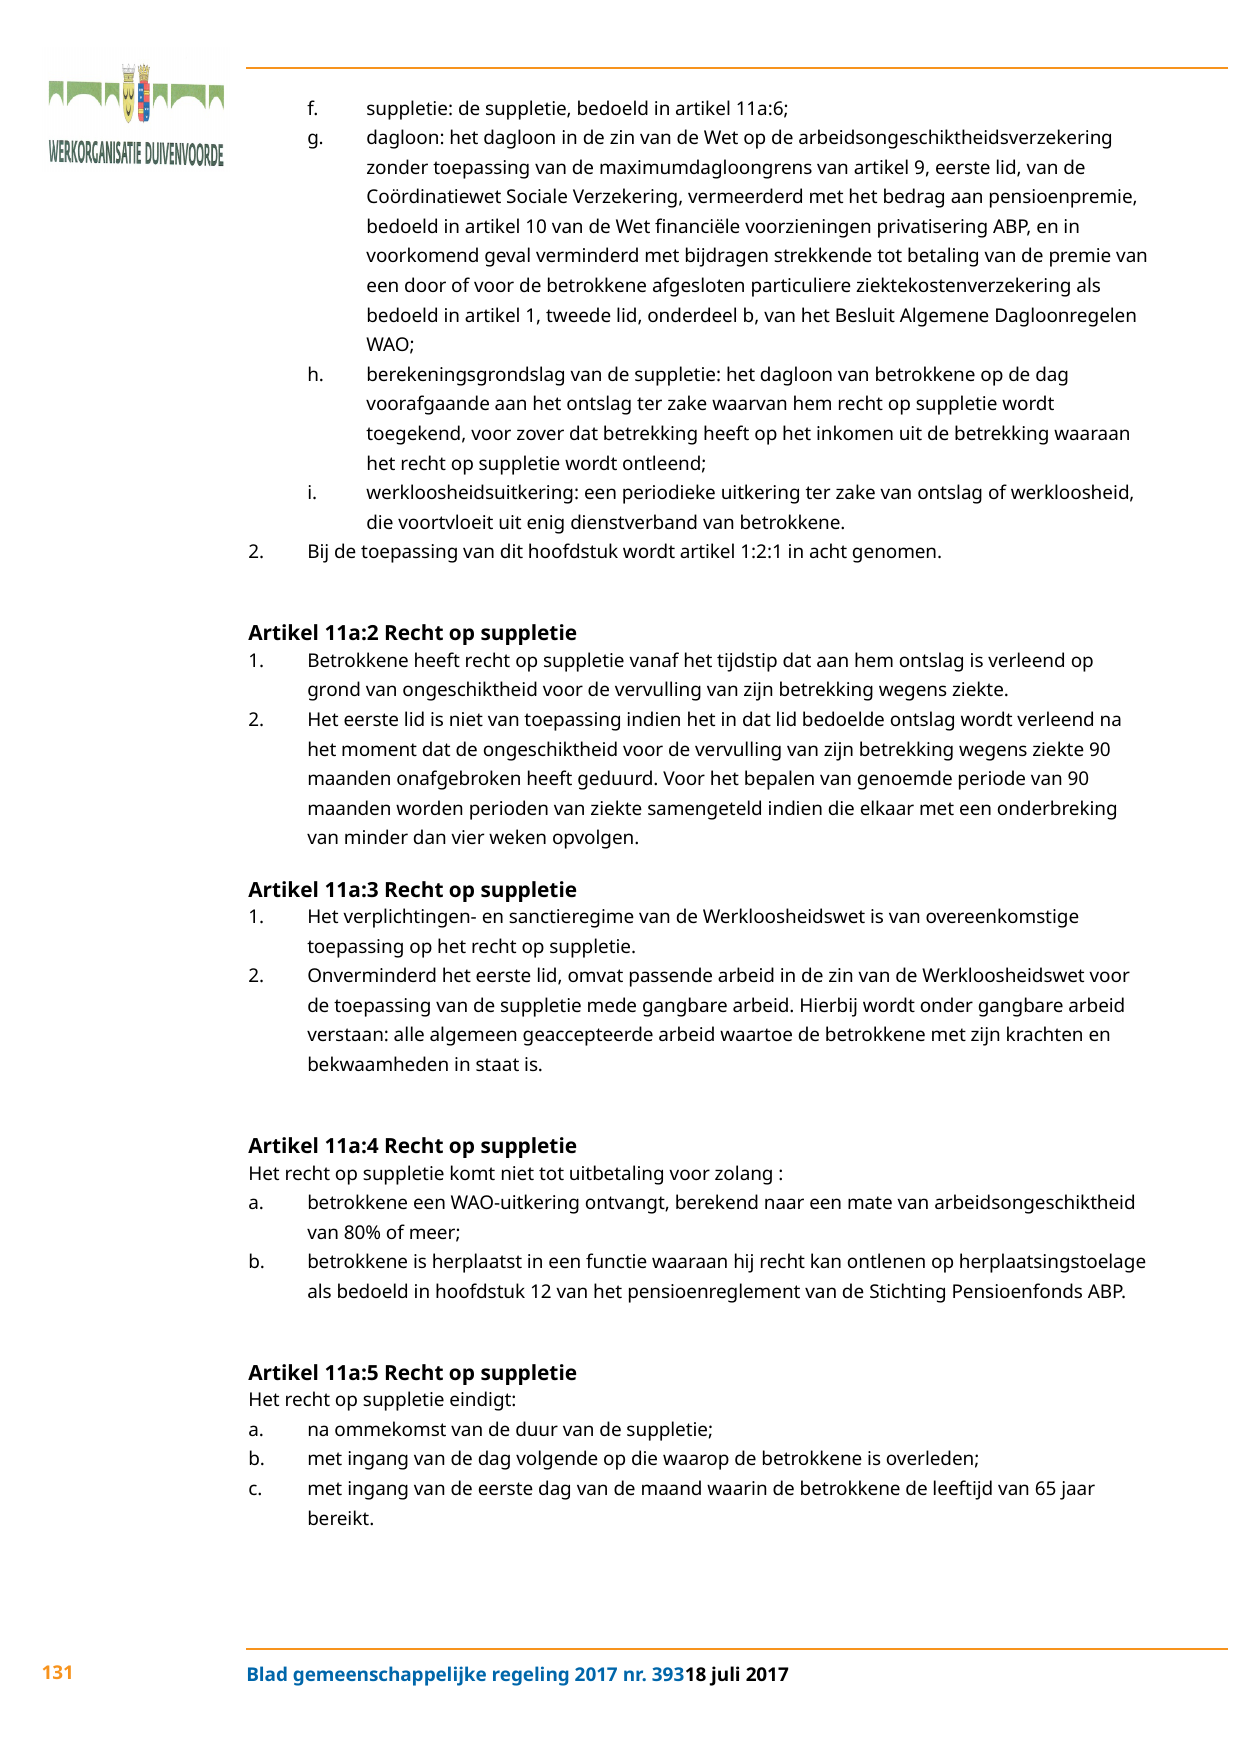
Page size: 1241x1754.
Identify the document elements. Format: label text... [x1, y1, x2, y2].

list betrokkene een WAO-uitkering ontvangt, berekend naar een mate van arbeidsongeschiktheid van 80% of meer; [248, 1189, 1152, 1244]
list Bij de toepassing van dit hoofdstuk wordt artikel 1:2:1 in acht genomen. [248, 538, 1152, 564]
list met ingang van de eerste dag van de maand waarin de betrokkene de leeftijd van 65 jaar bereikt. [248, 1475, 1152, 1531]
list berekeningsgrondslag van de suppletie: het dagloon van betrokkene op de dag voorafgaande aan het ontslag ter zake waarvan hem recht op suppletie wordt toegekend, voor zover dat betrekking heeft op het inkomen uit de betrekking waaraan het recht op suppletie wordt ontleend; [307, 361, 1152, 476]
list betrokkene is herplaatst in een functie waaraan hij recht kan ontlenen op herplaatsingstoelage als bedoeld in hoofdstuk 12 van het pensioenreglement van de Stichting Pensioenfonds ABP. [248, 1248, 1152, 1304]
text Artikel 11a:3 Recht op suppletie [248, 875, 1152, 903]
list Onverminderd het eerste lid, omvat passende arbeid in de zin van de Werkloosheidswet voor de toepassing van de suppletie mede gangbare arbeid. Hierbij wordt onder gangbare arbeid verstaan: alle algemeen geaccepteerde arbeid waartoe de betrokkene met zijn krachten en bekwaamheden in staat is. [248, 962, 1152, 1077]
list met ingang van de dag volgende op die waarop de betrokkene is overleden; [248, 1446, 1152, 1471]
text Artikel 11a:2 Recht op suppletie [248, 618, 1152, 647]
list werkloosheidsuitkering: een periodieke uitkering ter zake van ontslag of werkloosheid, die voortvloeit uit enig dienstverband van betrokkene. [307, 479, 1152, 535]
text Het recht op suppletie komt niet tot uitbetaling voor zolang : [248, 1160, 1152, 1185]
list suppletie: de suppletie, bedoeld in artikel 11a:6; [307, 95, 1152, 121]
list Het verplichtingen- en sanctieregime van de Werkloosheidswet is van overeenkomstige toepassing op het recht op suppletie. [248, 903, 1152, 959]
picture [41, 47, 231, 172]
list dagloon: het dagloon in de zin van de Wet op de arbeidsongeschiktheidsverzekering zonder toepassing van de maximumdagloongrens van artikel 9, eerste lid, van de Coördinatiewet Sociale Verzekering, vermeerderd met het bedrag aan pensioenpremie, bedoeld in artikel 10 van de Wet financiële voorzieningen privatisering ABP, en in voorkomend geval verminderd met bijdragen strekkende tot betaling van de premie van een door of voor de betrokkene afgesloten particuliere ziektekostenverzekering als bedoeld in artikel 1, tweede lid, onderdeel b, van het Besluit Algemene Dagloonregelen WAO; [307, 124, 1152, 357]
text Artikel 11a:4 Recht op suppletie [248, 1131, 1152, 1160]
text Artikel 11a:5 Recht op suppletie [248, 1358, 1152, 1386]
text Het recht op suppletie eindigt: [248, 1386, 1152, 1412]
list na ommekomst van de duur van de suppletie; [248, 1416, 1152, 1442]
list Betrokkene heeft recht op suppletie vanaf het tijdstip dat aan hem ontslag is verleend op grond van ongeschiktheid voor de vervulling van zijn betrekking wegens ziekte. [248, 647, 1152, 702]
list Het eerste lid is niet van toepassing indien het in dat lid bedoelde ontslag wordt verleend na het moment dat de ongeschiktheid voor de vervulling van zijn betrekking wegens ziekte 90 maanden onafgebroken heeft geduurd. Voor het bepalen van genoemde periode van 90 maanden worden perioden van ziekte samengeteld indien die elkaar met een onderbreking van minder dan vier weken opvolgen. [248, 706, 1152, 850]
